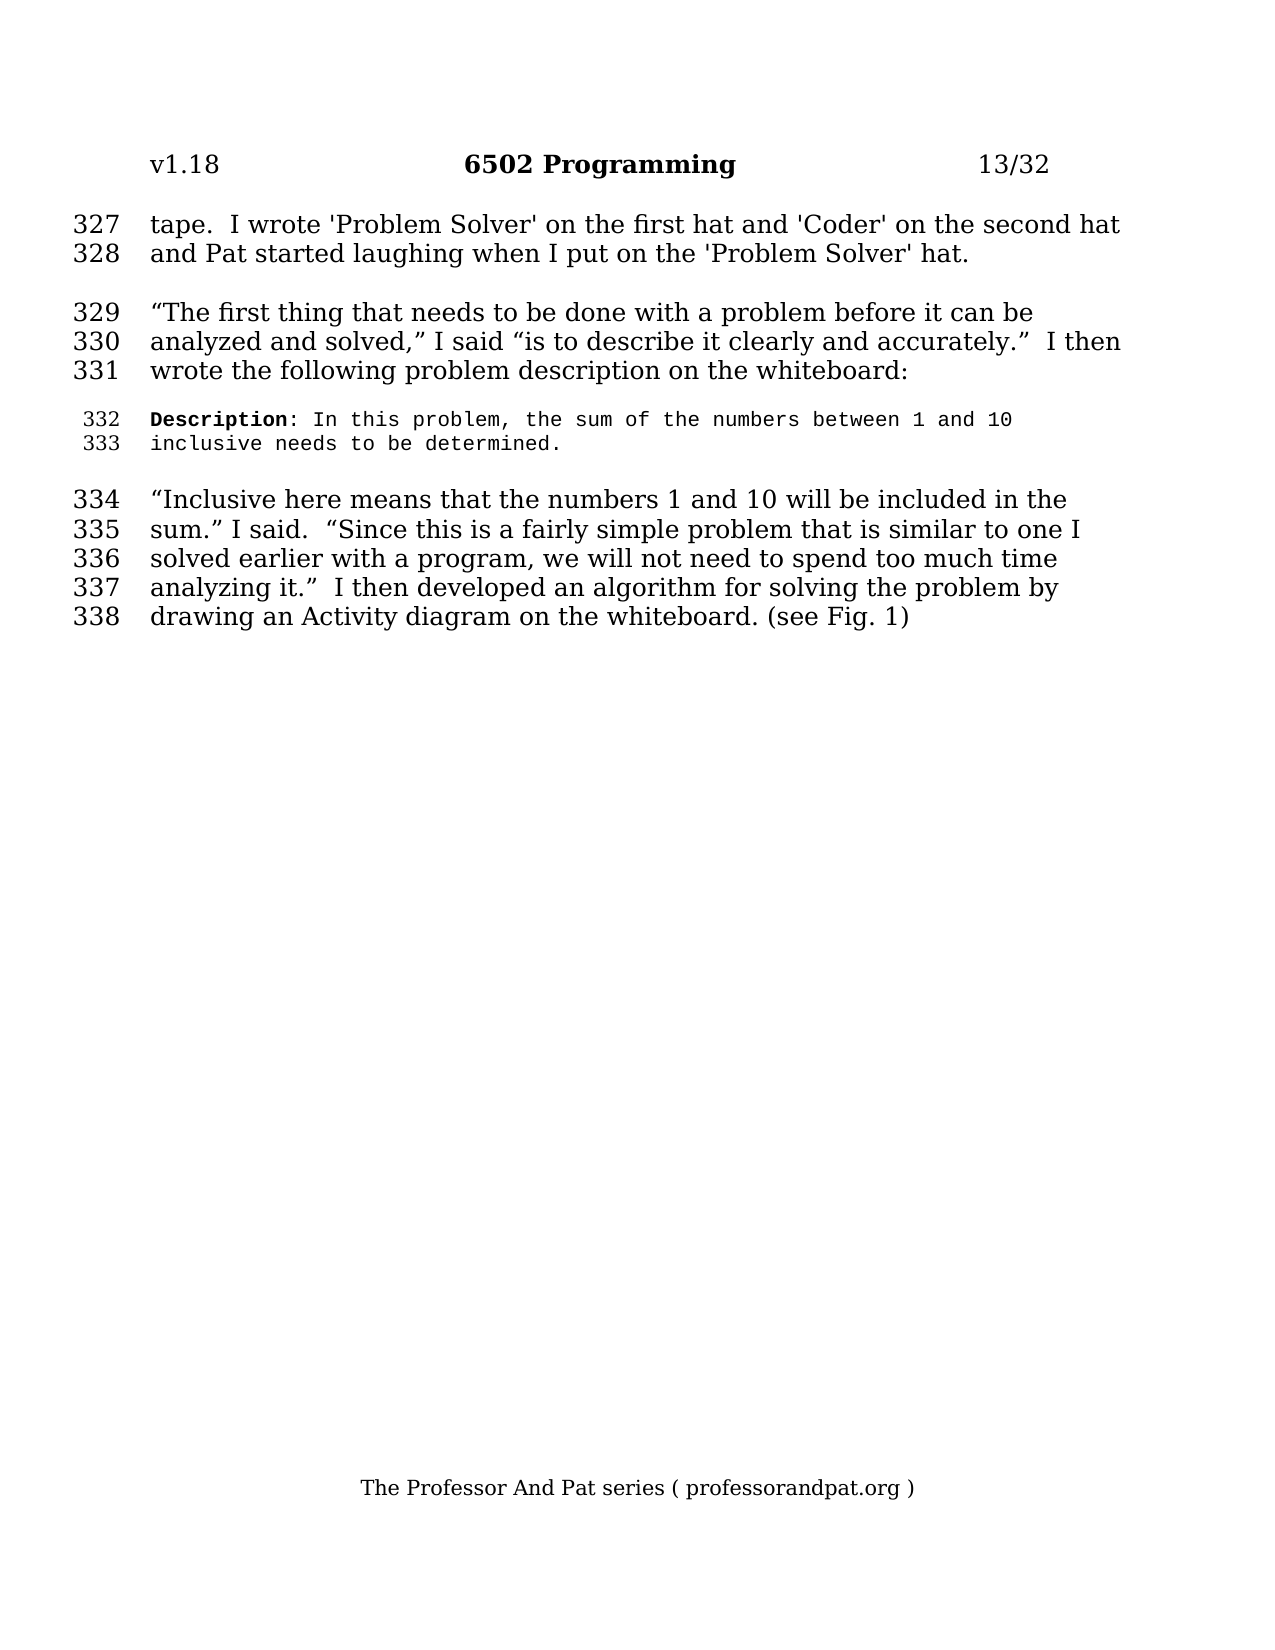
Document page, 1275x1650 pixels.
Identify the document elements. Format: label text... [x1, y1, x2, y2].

text “The first thing that needs to be done with a problem before it can be analyzed and solved,” I said “is to describe it clearly and accurately.” I then wrote the following problem description on the whiteboard: [150, 298, 1125, 386]
text “Inclusive here means that the numbers 1 and 10 will be included in the sum.” I said. “Since this is a fairly simple problem that is similar to one I solved earlier with a program, we will not need to spend too much time analyzing it.” I then developed an algorithm for solving the problem by drawing an Activity diagram on the whiteboard. (see Fig. 1) [150, 486, 1125, 632]
text Description: In this problem, the sum of the numbers between 1 and 10 inclusive needs to be determined. [150, 409, 1125, 456]
text tape. I wrote 'Problem Solver' on the first hat and 'Coder' on the second hat and Pat started laughing when I put on the 'Problem Solver' hat. [150, 210, 1125, 268]
